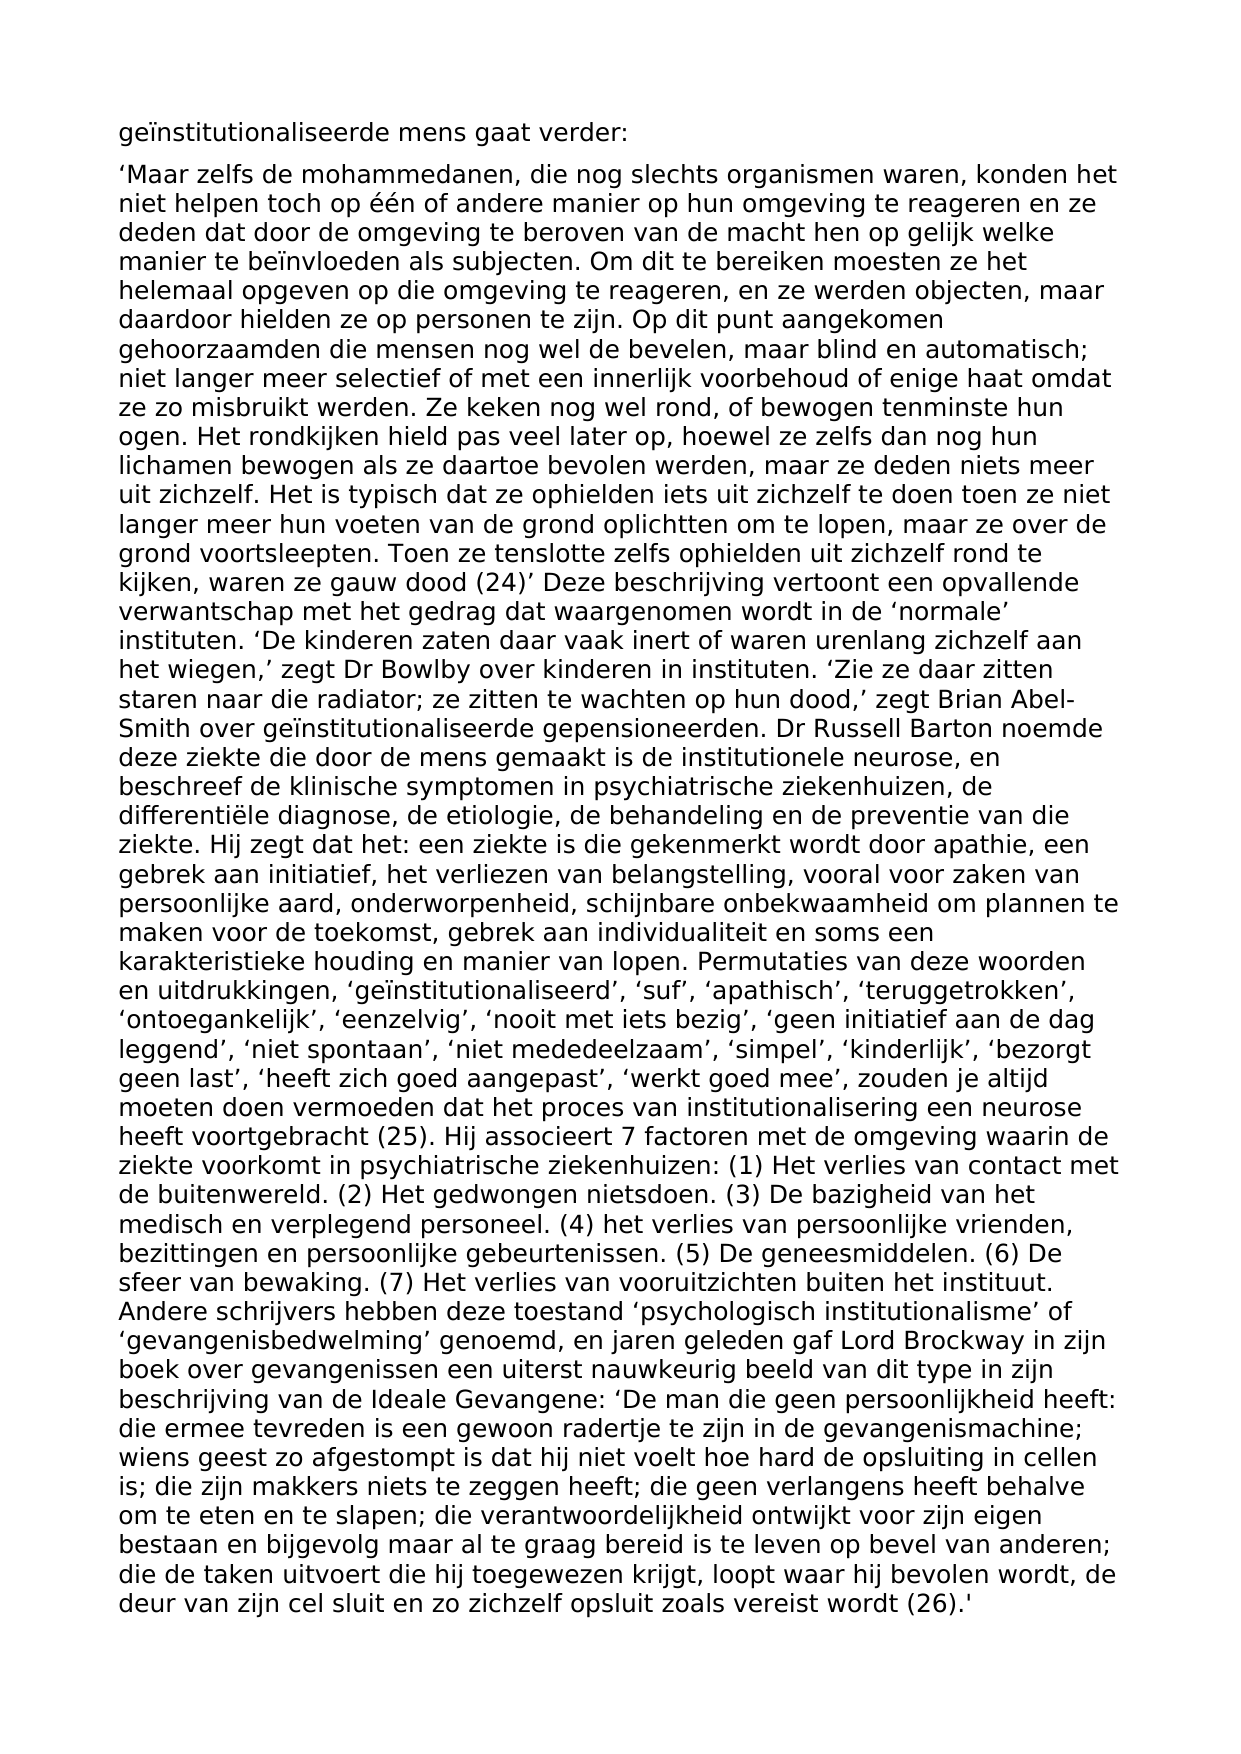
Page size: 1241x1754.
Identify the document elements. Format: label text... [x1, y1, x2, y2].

text geïnstitutionaliseerde mens gaat verder: [118, 118, 1122, 147]
text ‘Maar zelfs de mohammedanen, die nog slechts organismen waren, konden het niet helpen toch op één of andere manier op hun omgeving te reageren en ze deden dat door de omgeving te beroven van de macht hen op gelijk welke manier te beïnvloeden als subjecten. Om dit te bereiken moesten ze het helemaal opgeven op die omgeving te reageren, en ze werden objecten, maar daardoor hielden ze op personen te zijn. Op dit punt aangekomen gehoorzaamden die mensen nog wel de bevelen, maar blind en automatisch; niet langer meer selectief of met een innerlijk voorbehoud of enige haat omdat ze zo misbruikt werden. Ze keken nog wel rond, of bewogen tenminste hun ogen. Het rondkijken hield pas veel later op, hoewel ze zelfs dan nog hun lichamen bewogen als ze daartoe bevolen werden, maar ze deden niets meer uit zichzelf. Het is typisch dat ze ophielden iets uit zichzelf te doen toen ze niet langer meer hun voeten van de grond oplichtten om te lopen, maar ze over de grond voortsleepten. Toen ze tenslotte zelfs ophielden uit zichzelf rond te kijken, waren ze gauw dood (24)’ Deze beschrijving vertoont een opvallende verwantschap met het gedrag dat waargenomen wordt in de ‘normale’ instituten. ‘De kinderen zaten daar vaak inert of waren urenlang zichzelf aan het wiegen,’ zegt Dr Bowlby over kinderen in instituten. ‘Zie ze daar zitten staren naar die radiator; ze zitten te wachten op hun dood,’ zegt Brian Abel-Smith over geïnstitutionaliseerde gepensioneerden. Dr Russell Barton noemde deze ziekte die door de mens gemaakt is de institutionele neurose, en beschreef de klinische symptomen in psychiatrische ziekenhuizen, de differentiële diagnose, de etiologie, de behandeling en de preventie van die ziekte. Hij zegt dat het: een ziekte is die gekenmerkt wordt door apathie, een gebrek aan initiatief, het verliezen van belangstelling, vooral voor zaken van persoonlijke aard, onderworpenheid, schijnbare onbekwaamheid om plannen te maken voor de toekomst, gebrek aan individualiteit en soms een karakteristieke houding en manier van lopen. Permutaties van deze woorden en uitdrukkingen, ‘geïnstitutionaliseerd’, ‘suf’, ‘apathisch’, ‘teruggetrokken’, ‘ontoegankelijk’, ‘eenzelvig’, ‘nooit met iets bezig’, ‘geen initiatief aan de dag leggend’, ‘niet spontaan’, ‘niet mededeelzaam’, ‘simpel’, ‘kinderlijk’, ‘bezorgt geen last’, ‘heeft zich goed aangepast’, ‘werkt goed mee’, zouden je altijd moeten doen vermoeden dat het proces van institutionalisering een neurose heeft voortgebracht (25). Hij associeert 7 factoren met de omgeving waarin de ziekte voorkomt in psychiatrische ziekenhuizen: (1) Het verlies van contact met de buitenwereld. (2) Het gedwongen nietsdoen. (3) De bazigheid van het medisch en verplegend personeel. (4) het verlies van persoonlijke vrienden, bezittingen en persoonlijke gebeurtenissen. (5) De geneesmiddelen. (6) De sfeer van bewaking. (7) Het verlies van vooruitzichten buiten het instituut. Andere schrijvers hebben deze toestand ‘psychologisch institutionalisme’ of ‘gevangenisbedwelming’ genoemd, en jaren geleden gaf Lord Brockway in zijn boek over gevangenissen een uiterst nauwkeurig beeld van dit type in zijn beschrijving van de Ideale Gevangene: ‘De man die geen persoonlijkheid heeft: die ermee tevreden is een gewoon radertje te zijn in de gevangenismachine; wiens geest zo afgestompt is dat hij niet voelt hoe hard de opsluiting in cellen is; die zijn makkers niets te zeggen heeft; die geen verlangens heeft behalve om te eten en te slapen; die verantwoordelijkheid ontwijkt voor zijn eigen bestaan en bijgevolg maar al te graag bereid is te leven op bevel van anderen; die de taken uitvoert die hij toegewezen krijgt, loopt waar hij bevolen wordt, de deur van zijn cel sluit en zo zichzelf opsluit zoals vereist wordt (26).' [118, 160, 1122, 1618]
